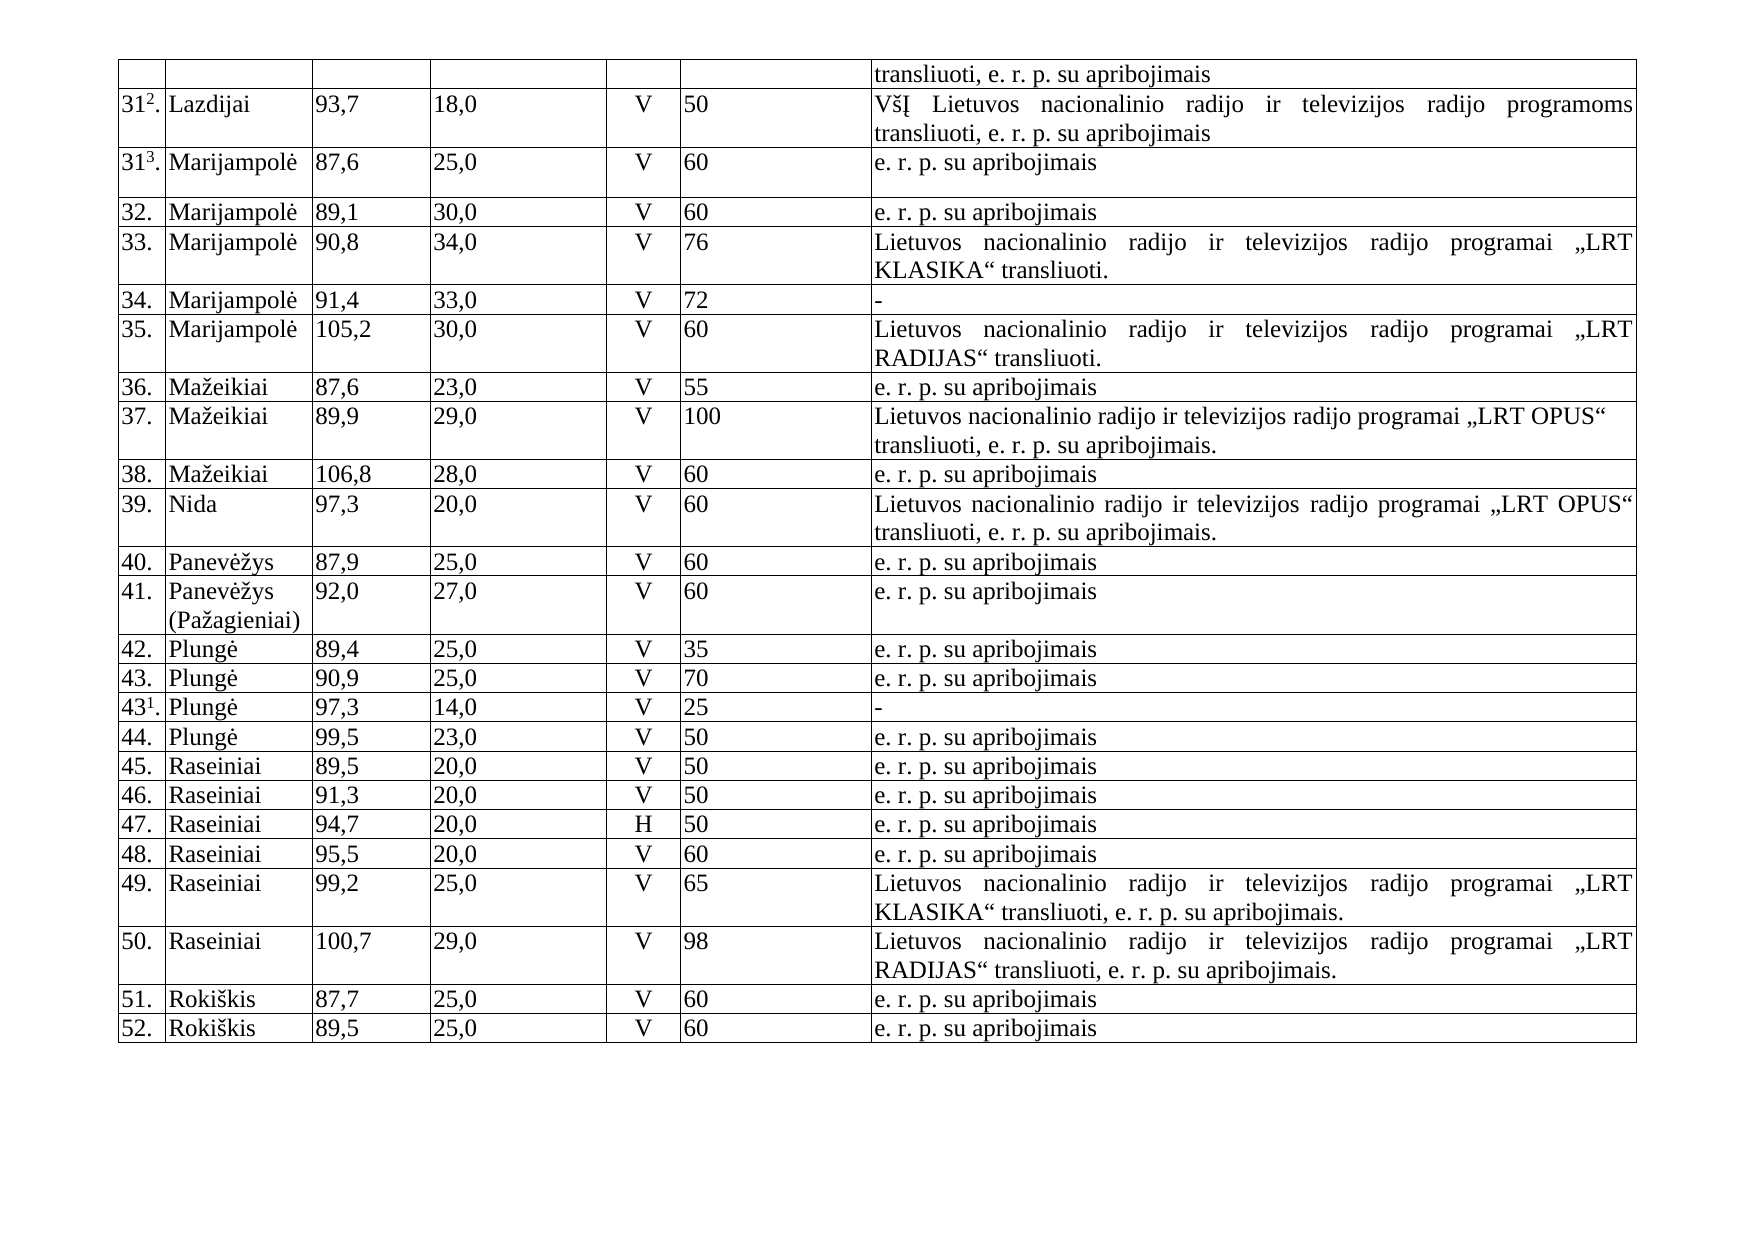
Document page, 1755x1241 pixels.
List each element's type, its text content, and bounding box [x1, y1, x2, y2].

table_cell 25,0 [431, 664, 606, 692]
table_cell e. r. p. su apribojimais [872, 148, 1636, 197]
table_cell 25,0 [431, 635, 606, 663]
table_cell 20,0 [431, 839, 606, 868]
table_cell V [607, 927, 680, 984]
table_cell Panevėžys [166, 547, 312, 575]
table_cell [119, 60, 165, 88]
table_cell Panevėžys (Pažagieniai) [166, 576, 312, 633]
table_cell 41. [119, 576, 165, 633]
table_cell e. r. p. su apribojimais [872, 547, 1636, 575]
table_cell Lietuvos nacionalinio radijo ir televizijos radijo programai „LRT OPUS“ transliuoti, e. r. p. su apribojimais. [872, 402, 1636, 459]
table_cell V [607, 402, 680, 459]
table_cell 20,0 [431, 810, 606, 838]
table_cell Raseiniai [166, 752, 312, 780]
table_cell e. r. p. su apribojimais [872, 752, 1636, 780]
table_cell 28,0 [431, 460, 606, 488]
table_cell 89,5 [313, 1014, 430, 1042]
table_cell 35 [681, 635, 871, 663]
table_cell 32. [119, 198, 165, 226]
table_cell 39. [119, 489, 165, 546]
table_cell 98 [681, 927, 871, 984]
table_cell Plungė [166, 722, 312, 751]
table_cell 49. [119, 869, 165, 926]
table_cell Marijampolė [166, 198, 312, 226]
table_cell 95,5 [313, 839, 430, 868]
table_cell V [607, 781, 680, 809]
table_cell V [607, 315, 680, 372]
table_cell Plungė [166, 693, 312, 721]
table_cell Raseiniai [166, 781, 312, 809]
table_cell V [607, 373, 680, 401]
table_cell V [607, 198, 680, 226]
table_cell 97,3 [313, 489, 430, 546]
table_cell V [607, 89, 680, 146]
table_cell Lietuvos nacionalinio radijo ir televizijos radijo programai „LRT RADIJAS“ transliuoti. [872, 315, 1636, 372]
table_cell 87,6 [313, 373, 430, 401]
table_cell Plungė [166, 635, 312, 663]
table_cell 48. [119, 839, 165, 868]
table_cell 60 [681, 315, 871, 372]
table_cell 99,2 [313, 869, 430, 926]
table_cell 89,4 [313, 635, 430, 663]
table_cell e. r. p. su apribojimais [872, 576, 1636, 633]
table_cell 27,0 [431, 576, 606, 633]
table_cell V [607, 693, 680, 721]
table_cell V [607, 839, 680, 868]
table_cell 18,0 [431, 89, 606, 146]
table_cell V [607, 460, 680, 488]
table_cell 60 [681, 985, 871, 1013]
table_cell 431. [119, 693, 165, 721]
table_cell e. r. p. su apribojimais [872, 722, 1636, 751]
table_cell e. r. p. su apribojimais [872, 781, 1636, 809]
table_cell 37. [119, 402, 165, 459]
table_cell 91,3 [313, 781, 430, 809]
table_cell 50 [681, 722, 871, 751]
table_cell V [607, 227, 680, 284]
table_cell Lietuvos nacionalinio radijo ir televizijos radijo programai „LRT RADIJAS“ transliuoti, e. r. p. su apribojimais. [872, 927, 1636, 984]
table_cell e. r. p. su apribojimais [872, 460, 1636, 488]
table_cell 30,0 [431, 315, 606, 372]
table_cell 50 [681, 810, 871, 838]
table_cell 34. [119, 285, 165, 313]
table_cell H [607, 810, 680, 838]
table_cell 36. [119, 373, 165, 401]
table_cell 20,0 [431, 752, 606, 780]
table_cell 91,4 [313, 285, 430, 313]
table_cell 43. [119, 664, 165, 692]
table_cell V [607, 576, 680, 633]
table_cell e. r. p. su apribojimais [872, 810, 1636, 838]
table_cell 70 [681, 664, 871, 692]
table_cell 50 [681, 89, 871, 146]
table_cell 60 [681, 576, 871, 633]
table_cell V [607, 285, 680, 313]
table_cell 97,3 [313, 693, 430, 721]
table_cell Raseiniai [166, 839, 312, 868]
table_cell Mažeikiai [166, 402, 312, 459]
table_cell 25 [681, 693, 871, 721]
table_cell V [607, 985, 680, 1013]
table_cell Mažeikiai [166, 373, 312, 401]
table_cell 60 [681, 547, 871, 575]
table_cell Raseiniai [166, 869, 312, 926]
table_cell [431, 60, 606, 88]
table_cell 47. [119, 810, 165, 838]
table_cell Lietuvos nacionalinio radijo ir televizijos radijo programai „LRT OPUS“ transliuoti, e. r. p. su apribojimais. [872, 489, 1636, 546]
table_cell 30,0 [431, 198, 606, 226]
table_cell 55 [681, 373, 871, 401]
table_cell Marijampolė [166, 227, 312, 284]
table_cell 20,0 [431, 489, 606, 546]
table_cell 14,0 [431, 693, 606, 721]
table_cell 90,9 [313, 664, 430, 692]
table_cell Lazdijai [166, 89, 312, 146]
table_cell 65 [681, 869, 871, 926]
table_cell V [607, 547, 680, 575]
table_cell 100,7 [313, 927, 430, 984]
table_cell - [872, 693, 1636, 721]
table_cell 50 [681, 752, 871, 780]
table_cell 29,0 [431, 927, 606, 984]
table_cell Lietuvos nacionalinio radijo ir televizijos radijo programai „LRT KLASIKA“ transliuoti, e. r. p. su apribojimais. [872, 869, 1636, 926]
table_cell V [607, 148, 680, 197]
table_cell 76 [681, 227, 871, 284]
table_cell 99,5 [313, 722, 430, 751]
table_cell Rokiškis [166, 1014, 312, 1042]
table_cell Lietuvos nacionalinio radijo ir televizijos radijo programai „LRT KLASIKA“ transliuoti. [872, 227, 1636, 284]
table_cell 23,0 [431, 373, 606, 401]
table_cell e. r. p. su apribojimais [872, 1014, 1636, 1042]
table_cell 312. [119, 89, 165, 146]
table_cell 50. [119, 927, 165, 984]
table_cell 89,9 [313, 402, 430, 459]
table_cell 29,0 [431, 402, 606, 459]
table_cell V [607, 752, 680, 780]
table_cell 25,0 [431, 547, 606, 575]
table_cell 44. [119, 722, 165, 751]
table_cell 38. [119, 460, 165, 488]
table_cell e. r. p. su apribojimais [872, 198, 1636, 226]
table_cell 51. [119, 985, 165, 1013]
table_cell Mažeikiai [166, 460, 312, 488]
table_cell 87,7 [313, 985, 430, 1013]
table_cell Raseiniai [166, 927, 312, 984]
table_cell 93,7 [313, 89, 430, 146]
table_cell e. r. p. su apribojimais [872, 839, 1636, 868]
table_cell 25,0 [431, 1014, 606, 1042]
table_cell Marijampolė [166, 315, 312, 372]
table_cell 60 [681, 460, 871, 488]
table_cell 50 [681, 781, 871, 809]
table_cell 42. [119, 635, 165, 663]
table_cell e. r. p. su apribojimais [872, 985, 1636, 1013]
table_cell 40. [119, 547, 165, 575]
table_cell Raseiniai [166, 810, 312, 838]
table_cell [681, 60, 871, 88]
table_cell 60 [681, 198, 871, 226]
table_cell Marijampolė [166, 285, 312, 313]
table_cell V [607, 489, 680, 546]
table_cell 45. [119, 752, 165, 780]
table_cell 60 [681, 148, 871, 197]
table_cell 33,0 [431, 285, 606, 313]
table_cell Rokiškis [166, 985, 312, 1013]
table_cell 89,5 [313, 752, 430, 780]
table_cell [313, 60, 430, 88]
table_cell VšĮ Lietuvos nacionalinio radijo ir televizijos radijo programoms transliuoti, e. r. p. su apribojimais [872, 89, 1636, 146]
table_cell 106,8 [313, 460, 430, 488]
table_cell 52. [119, 1014, 165, 1042]
table_cell transliuoti, e. r. p. su apribojimais [872, 60, 1636, 88]
table_cell e. r. p. su apribojimais [872, 664, 1636, 692]
table_cell 25,0 [431, 148, 606, 197]
table_cell 90,8 [313, 227, 430, 284]
table_cell V [607, 664, 680, 692]
table_cell 25,0 [431, 985, 606, 1013]
table_cell 100 [681, 402, 871, 459]
table_cell e. r. p. su apribojimais [872, 635, 1636, 663]
table_cell 92,0 [313, 576, 430, 633]
table_cell 25,0 [431, 869, 606, 926]
table_cell 72 [681, 285, 871, 313]
table_cell 87,9 [313, 547, 430, 575]
table_cell 60 [681, 839, 871, 868]
table_cell 23,0 [431, 722, 606, 751]
table_cell 94,7 [313, 810, 430, 838]
table_cell - [872, 285, 1636, 313]
table_cell 60 [681, 1014, 871, 1042]
table_cell [607, 60, 680, 88]
table_cell Plungė [166, 664, 312, 692]
table_cell 87,6 [313, 148, 430, 197]
table_cell V [607, 1014, 680, 1042]
table_cell 313. [119, 148, 165, 197]
table_cell V [607, 722, 680, 751]
table_cell V [607, 635, 680, 663]
table_cell e. r. p. su apribojimais [872, 373, 1636, 401]
table_cell Marijampolė [166, 148, 312, 197]
table_cell 60 [681, 489, 871, 546]
table_cell 46. [119, 781, 165, 809]
table_cell 89,1 [313, 198, 430, 226]
table_cell V [607, 869, 680, 926]
table_cell 105,2 [313, 315, 430, 372]
table_cell [166, 60, 312, 88]
table_cell 33. [119, 227, 165, 284]
table_cell 34,0 [431, 227, 606, 284]
table_cell 20,0 [431, 781, 606, 809]
table_cell 35. [119, 315, 165, 372]
table_cell Nida [166, 489, 312, 546]
